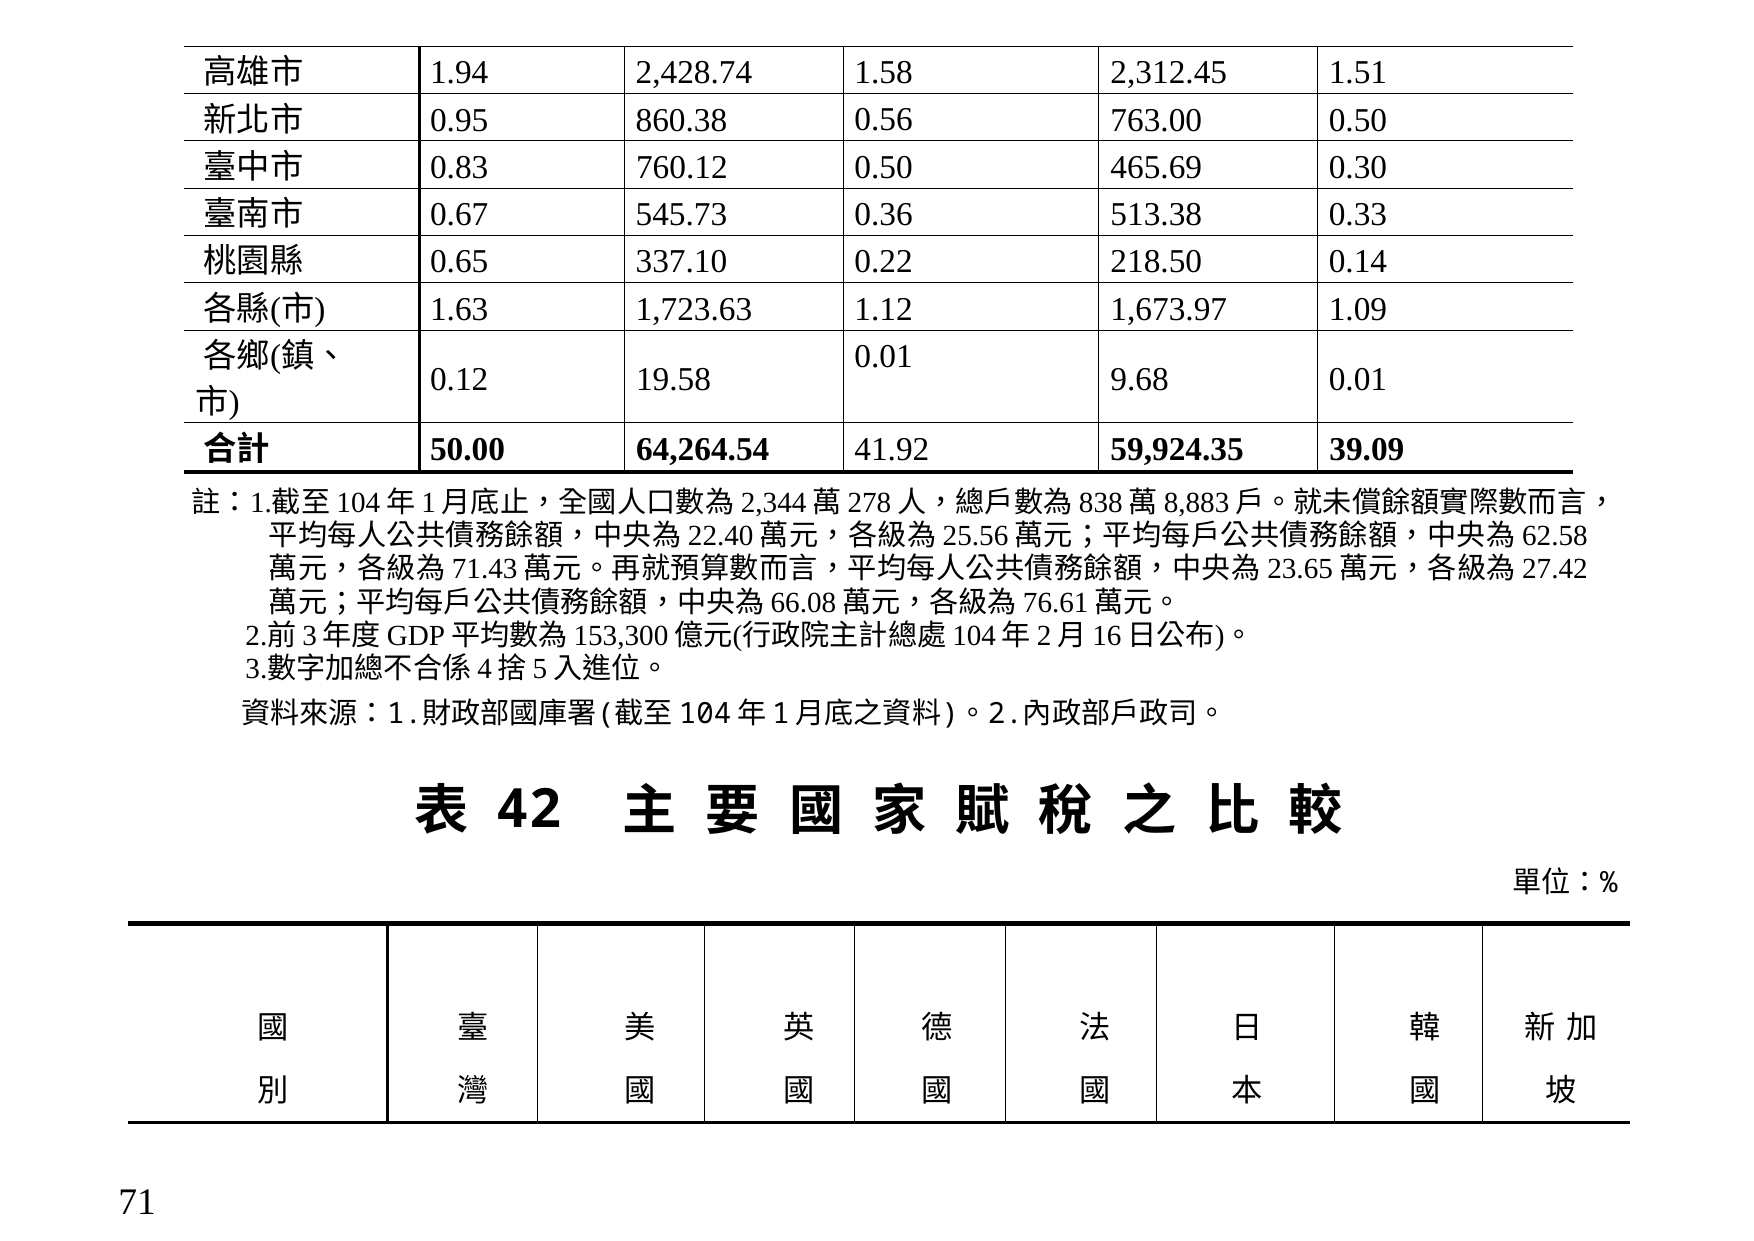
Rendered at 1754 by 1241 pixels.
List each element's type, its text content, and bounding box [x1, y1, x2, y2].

table_header 日 本 [1157, 926, 1334, 1121]
table_cell 桃園縣 [184, 236, 418, 282]
table_cell 0.83 [421, 141, 624, 188]
table_cell 0.30 [1318, 141, 1573, 188]
table_cell 2,312.45 [1099, 47, 1317, 93]
table_cell 0.01 [1318, 331, 1573, 422]
table_cell 1.09 [1318, 283, 1573, 329]
table_cell 763.00 [1099, 94, 1317, 140]
text 資料來源：1.財政部國庫署(截至104年1月底之資料)。2.內政部戶政司。 [241, 697, 1587, 730]
table_cell 1.12 [844, 283, 1098, 329]
table_header 法 國 [1006, 926, 1156, 1121]
table_header 韓 國 [1335, 926, 1482, 1121]
table_cell 337.10 [625, 236, 843, 282]
table_cell 1.63 [421, 283, 624, 329]
table_cell 0.33 [1318, 189, 1573, 235]
text 2.前3年度GDP平均數為153,300億元(行政院主計總處104年2月16日公布)。 [128, 619, 1676, 652]
table_header 美 國 [538, 926, 704, 1121]
table_cell 64,264.54 [625, 423, 843, 469]
table_cell 合計 [184, 423, 418, 469]
subtitle 表42 主要國家賦稅之比較 [128, 733, 1628, 858]
table_cell 1,723.63 [625, 283, 843, 329]
table_cell 0.56 [844, 94, 1098, 140]
table_cell 0.67 [421, 189, 624, 235]
table_cell 0.12 [421, 331, 624, 422]
table_cell 760.12 [625, 141, 843, 188]
text 註：1.截至104年1月底止，全國人口數為2,344萬278人，總戶數為838萬8,883戶。就未償餘額實際數而言，平均每人公共債務餘額，中央為22.40萬元，各級為25.56萬元；平均每戶公共債務餘額，中央為62.58萬元，各級為71.43萬元。再就預算數而言，平均每人公共債務餘額，中央為23.65萬元，各級為27.42萬元；平均每戶公共債務餘額，中央為66.08萬元，各級為76.61萬元。 [191, 485, 1587, 619]
table_cell 9.68 [1099, 331, 1317, 422]
table_cell 50.00 [421, 423, 624, 469]
table_cell 59,924.35 [1099, 423, 1317, 469]
table_cell 新北市 [184, 94, 418, 140]
table_cell 19.58 [625, 331, 843, 422]
table_header 新加坡 [1483, 926, 1630, 1121]
text 單位：% [128, 858, 1617, 901]
table_cell 41.92 [844, 423, 1098, 469]
table_cell 臺中市 [184, 141, 418, 188]
table_cell 860.38 [625, 94, 843, 140]
table_cell 0.22 [844, 236, 1098, 282]
table_cell 218.50 [1099, 236, 1317, 282]
table_cell 0.14 [1318, 236, 1573, 282]
table_header 臺 灣 [389, 926, 537, 1121]
table_cell 各鄉(鎮、市) [184, 331, 418, 422]
table_cell 1.58 [844, 47, 1098, 93]
table_cell 各縣(市) [184, 283, 418, 329]
table_cell 1.94 [421, 47, 624, 93]
table_cell 高雄市 [184, 47, 418, 93]
table_cell 0.95 [421, 94, 624, 140]
table_cell 臺南市 [184, 189, 418, 235]
table_cell 0.50 [844, 141, 1098, 188]
table_header 德 國 [855, 926, 1005, 1121]
table_cell 545.73 [625, 189, 843, 235]
table_header 英 國 [705, 926, 854, 1121]
table_cell 2,428.74 [625, 47, 843, 93]
table_cell 465.69 [1099, 141, 1317, 188]
table_cell 0.65 [421, 236, 624, 282]
table_cell 1,673.97 [1099, 283, 1317, 329]
table_cell 1.51 [1318, 47, 1573, 93]
table_cell 0.01 [844, 331, 1098, 422]
table_cell 0.36 [844, 189, 1098, 235]
text 3.數字加總不合係4捨5入進位。 [128, 652, 1676, 685]
table_cell 39.09 [1318, 423, 1573, 469]
table_header 國 別 [128, 926, 386, 1121]
table_cell 513.38 [1099, 189, 1317, 235]
table_cell 0.50 [1318, 94, 1573, 140]
